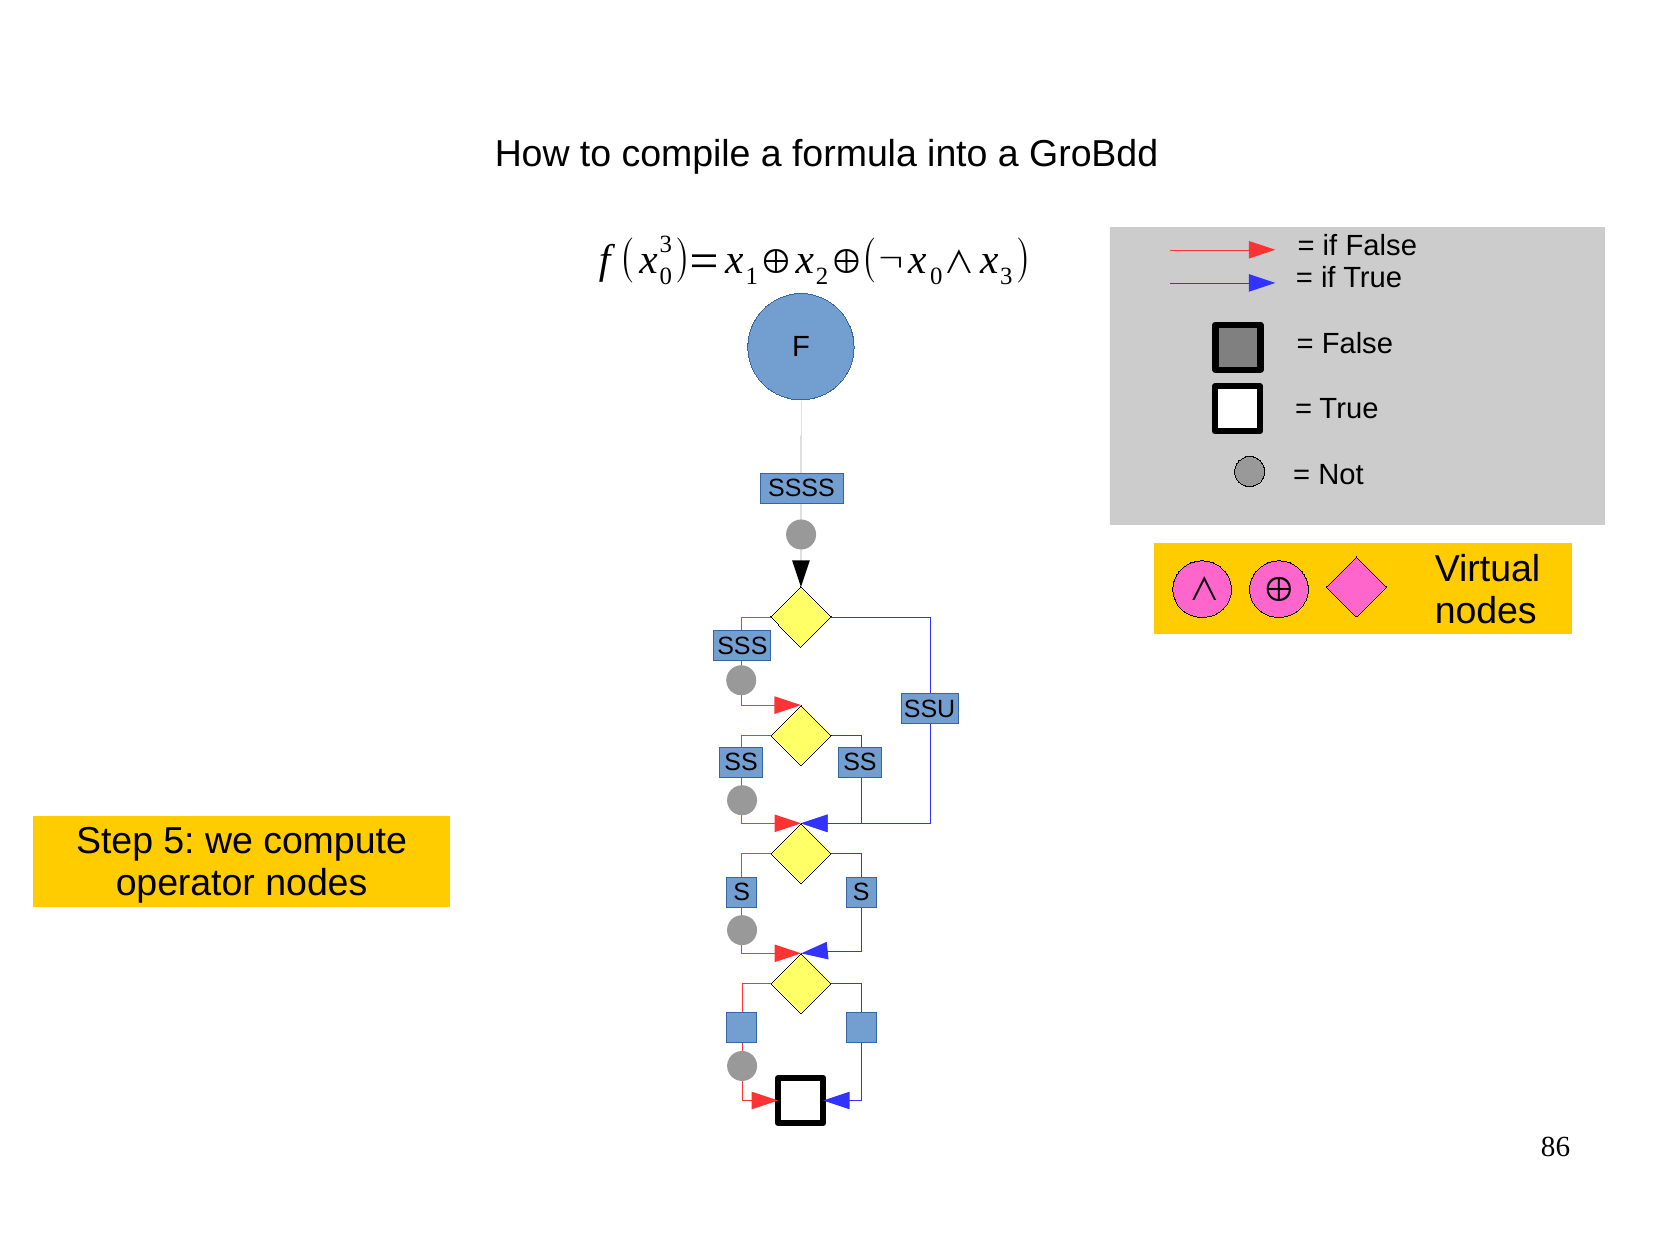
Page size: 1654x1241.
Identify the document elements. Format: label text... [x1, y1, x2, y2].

text_box [1234, 456, 1265, 487]
text_box [1215, 324, 1261, 370]
text_box [727, 785, 758, 816]
text_box S [846, 877, 877, 908]
text_box [1215, 386, 1261, 432]
chart [1181, 563, 1229, 610]
text_box SS [719, 747, 763, 778]
chart [1254, 563, 1302, 610]
text_box [727, 1050, 758, 1082]
text_box Virtual nodes [1420, 540, 1571, 639]
text_box SSSS [760, 473, 844, 504]
text_box [778, 1077, 824, 1123]
text_box [1154, 543, 1420, 634]
text_box SS [838, 747, 882, 778]
text_box SSU [901, 693, 959, 724]
text_box [726, 1012, 757, 1043]
chart [590, 257, 1036, 289]
text_box SSS [713, 630, 771, 661]
text_box [726, 665, 757, 696]
text_box [770, 586, 832, 648]
text_box [771, 706, 832, 766]
text_box [771, 824, 831, 884]
text_box [846, 1012, 877, 1043]
text_box [727, 915, 758, 946]
text_box [771, 954, 831, 1014]
text_box = if False = if True = False = True = Not [1109, 227, 1605, 525]
text_box [786, 519, 817, 550]
text_box S [726, 877, 757, 908]
title How to compile a formula into a GroBdd [82, 49, 1571, 257]
text_box Step 5: we compute operator nodes [33, 816, 450, 907]
text_box F [747, 293, 855, 400]
